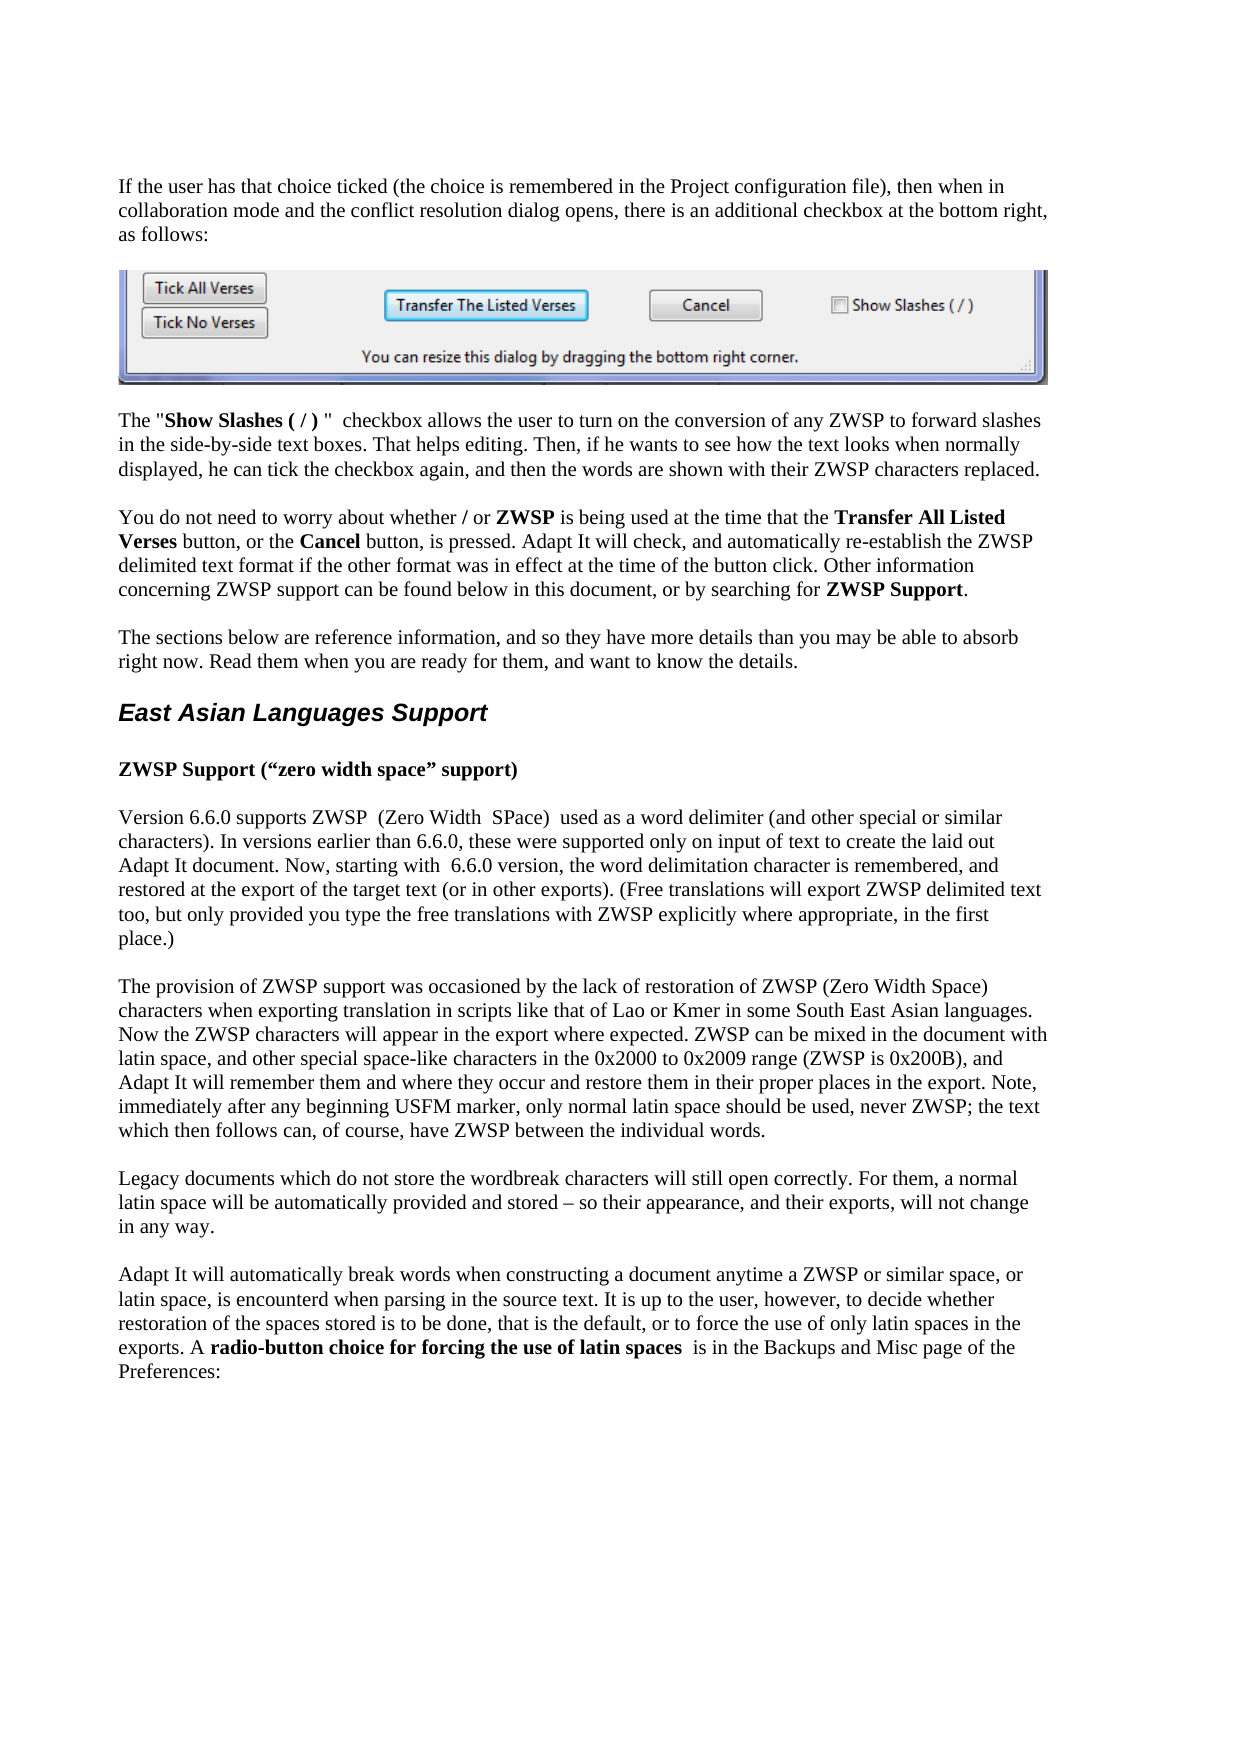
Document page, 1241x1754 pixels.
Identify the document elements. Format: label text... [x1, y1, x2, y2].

text Legacy documents which do not store the wordbreak characters will still open correctly. For them, a normal latin space will be automatically provided and stored – so their appearance, and their exports, will not change in any way. [118, 1166, 1048, 1238]
text The "Show Slashes ( / ) " checkbox allows the user to turn on the conversion of any ZWSP to forward slashes in the side-by-side text boxes. That helps editing. Then, if he wants to see how the text looks when normally displayed, he can tick the checkbox again, and then the words are shown with their ZWSP characters replaced. [118, 408, 1048, 481]
text If the user has that choice ticked (the choice is remembered in the Project configuration file), then when in collaboration mode and the conflict resolution dialog opens, there is an additional checkbox at the bottom right, as follows: [118, 174, 1048, 246]
text Version 6.6.0 supports ZWSP (Zero Width SPace) used as a word delimiter (and other special or similar characters). In versions earlier than 6.6.0, these were supported only on input of text to create the laid out Adapt It document. Now, starting with 6.6.0 version, the word delimitation character is remembered, and restored at the export of the target text (or in other exports). (Free translations will export ZWSP delimited text too, but only provided you type the free translations with ZWSP explicitly where appropriate, in the first place.) [118, 805, 1048, 949]
text The sections below are reference information, and so they have more details than you may be able to absorb right now. Read them when you are ready for them, and want to know the details. [118, 625, 1048, 673]
text Adapt It will automatically break words when constructing a document anytime a ZWSP or similar space, or latin space, is encounterd when parsing in the source text. It is up to the user, however, to decide whether restoration of the spaces stored is to be done, that is the default, or to force the use of only latin spaces in the exports. A radio-button choice for forcing the use of latin spaces is in the Backups and Misc page of the Preferences: [118, 1262, 1048, 1383]
subtitle East Asian Languages Support [118, 698, 1048, 727]
text You do not need to worry about whether / or ZWSP is being used at the time that the Transfer All Listed Verses button, or the Cancel button, is pressed. Adapt It will check, and automatically re-establish the ZWSP delimited text format if the other format was in effect at the time of the button click. Other information concerning ZWSP support can be found below in this document, or by searching for ZWSP Support. [118, 504, 1048, 601]
text The provision of ZWSP support was occasioned by the lack of restoration of ZWSP (Zero Width Space) characters when exporting translation in scripts like that of Lao or Kmer in some South East Asian languages. Now the ZWSP characters will appear in the export where expected. ZWSP can be mixed in the document with latin space, and other special space-like characters in the 0x2000 to 0x2009 range (ZWSP is 0x200B), and Adapt It will remember them and where they occur and restore them in their proper places in the export. Note, immediately after any beginning USFM marker, only normal latin space should be used, never ZWSP; the text which then follows can, of course, have ZWSP between the individual words. [118, 974, 1048, 1142]
picture [118, 270, 1048, 385]
text ZWSP Support (“zero width space” support) [118, 757, 1048, 781]
